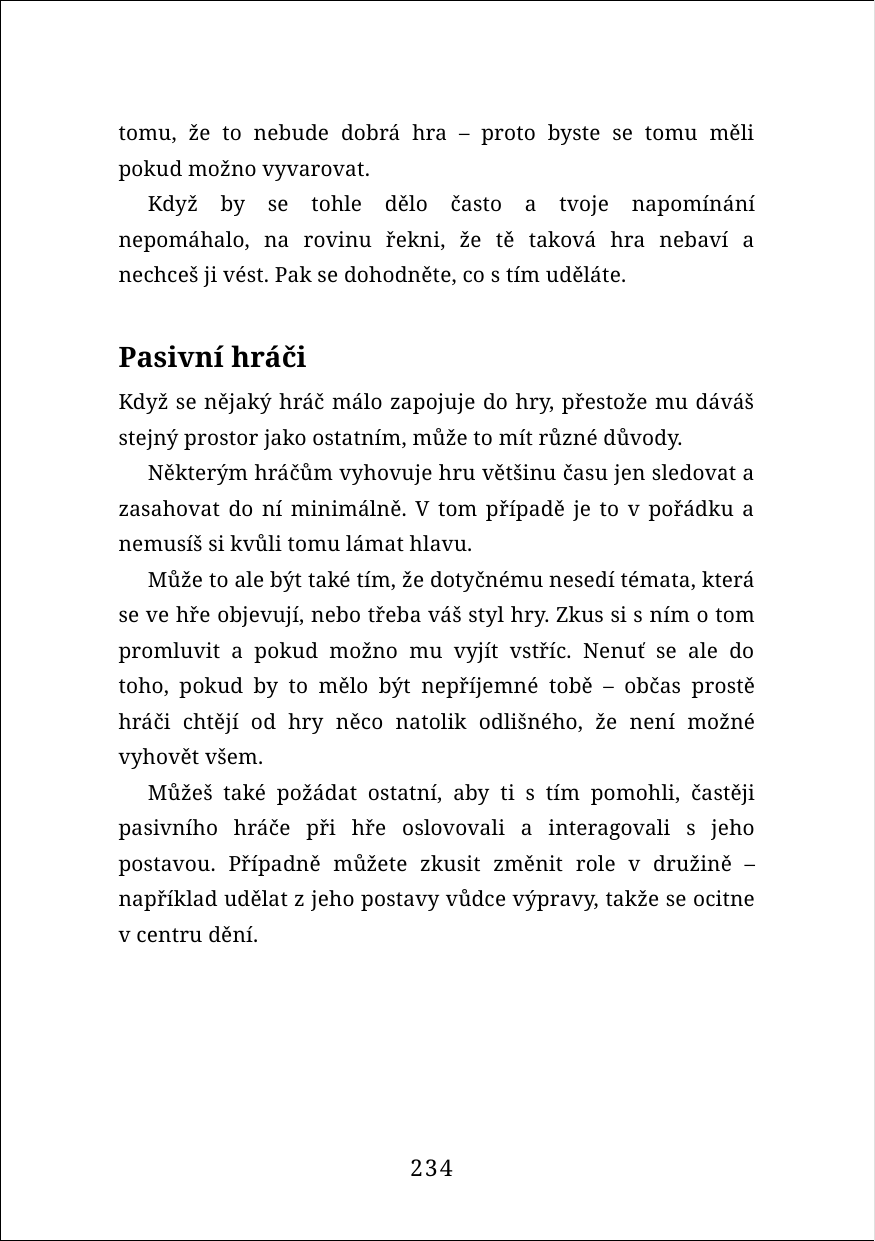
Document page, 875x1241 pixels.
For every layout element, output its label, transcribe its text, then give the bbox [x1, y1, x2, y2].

text Když se nějaký hráč málo zapojuje do hry, přestože mu dáváš stejný prostor jako ostatním, může to mít různé důvody. Některým hráčům vyhovuje hru většinu času jen sledovat a zasahovat do ní minimálně. V tom případě je to v pořádku a nemusíš si kvůli tomu lámat hlavu. Může to ale být také tím, že dotyčnému nesedí témata, která se ve hře objevují, nebo třeba váš styl hry. Zkus si s ním o tom promluvit a pokud možno mu vyjít vstříc. Nenuť se ale do toho, pokud by to mělo být nepříjemné tobě – občas prostě hráči chtějí od hry něco natolik odlišného, že není možné vyhovět všem. Můžeš také požádat ostatní, aby ti s tím pomohli, častěji pasivního hráče při hře oslovovali a interagovali s jeho postavou. Případně můžete zkusit změnit role v družině – například udělat z jeho postavy vůdce výpravy, takže se ocitne v centru dění. [118, 387, 756, 948]
text tomu, že to nebude dobrá hra – proto byste se tomu měli pokud možno vyvarovat. Když by se tohle dělo často a tvoje napomínání nepomáhalo, na rovinu řekni, že tě taková hra nebaví a nechceš ji vést. Pak se dohodněte, co s tím uděláte. [118, 118, 756, 289]
subtitle Pasivní hráči [118, 337, 756, 376]
